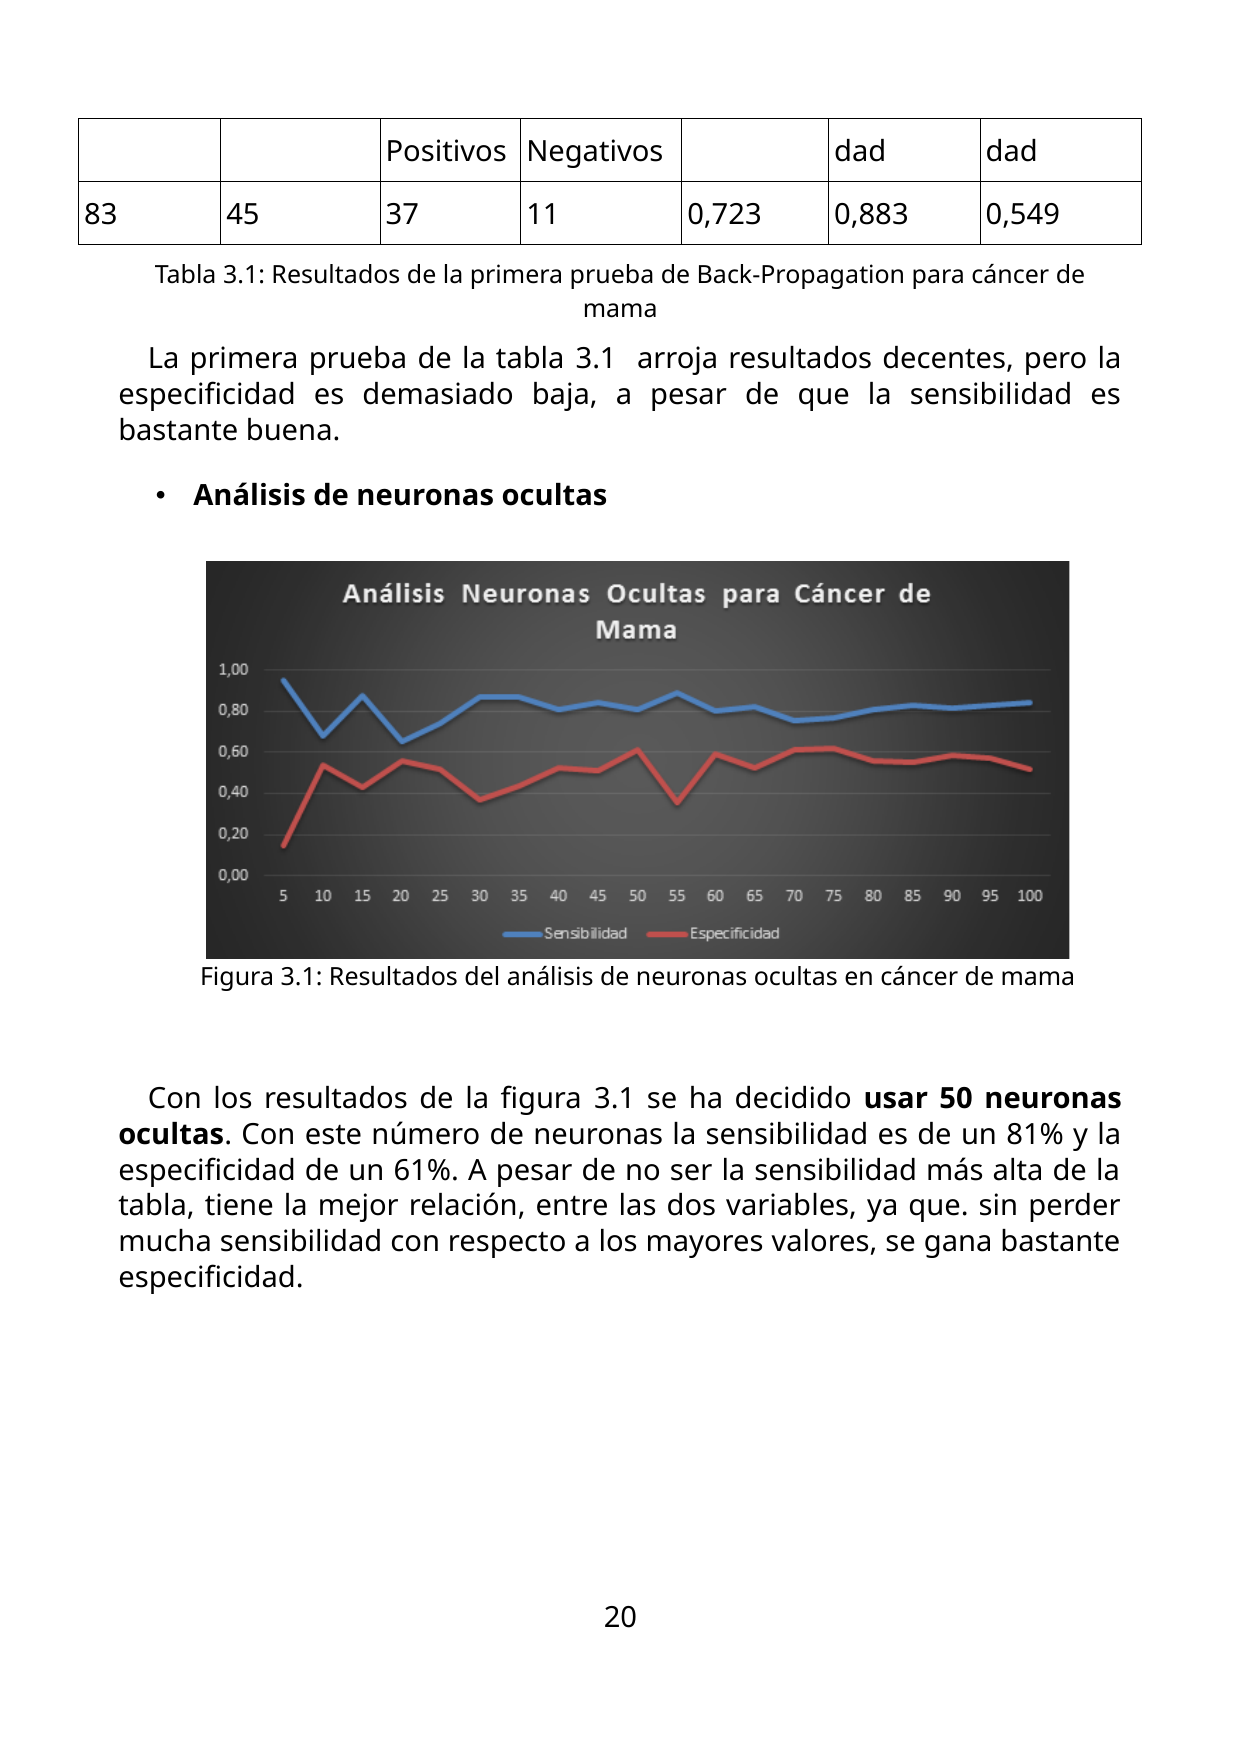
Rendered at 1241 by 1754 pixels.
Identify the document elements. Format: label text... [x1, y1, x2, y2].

table_cell 0,883 [829, 182, 980, 244]
table_cell 83 [79, 182, 220, 244]
table_cell 37 [381, 182, 520, 244]
subtitle Análisis de neuronas ocultas [156, 474, 1122, 513]
table_header [221, 119, 380, 181]
table_header [682, 119, 828, 181]
table_header [79, 119, 220, 181]
table_header dad [829, 119, 980, 181]
table_cell 11 [521, 182, 681, 244]
table_header Negativos [521, 119, 681, 181]
text Figura 3.1: Resultados del análisis de neuronas ocultas en cáncer de mama [138, 561, 1138, 993]
table_cell 45 [221, 182, 380, 244]
table_cell 0,549 [981, 182, 1141, 244]
table_header Positivos [381, 119, 520, 181]
text La primera prueba de la tabla 3.1 arroja resultados decentes, pero la especificidad es demasiado baja, a pesar de que la sensibilidad es bastante buena. [118, 338, 1122, 449]
text Con los resultados de la figura 3.1 se ha decidido usar 50 neuronas ocultas. Con este número de neuronas la sensibilidad es de un 81% y la especificidad de un 61%. A pesar de no ser la sensibilidad más alta de la tabla, tiene la mejor relación, entre las dos variables, ya que. sin perder mucha sensibilidad con respecto a los mayores valores, se gana bastante especificidad. [118, 1077, 1122, 1296]
text Tabla 3.1: Resultados de la primera prueba de Back-Propagation para cáncer de mama [118, 257, 1122, 325]
table_header dad [981, 119, 1141, 181]
table_cell 0,723 [682, 182, 828, 244]
